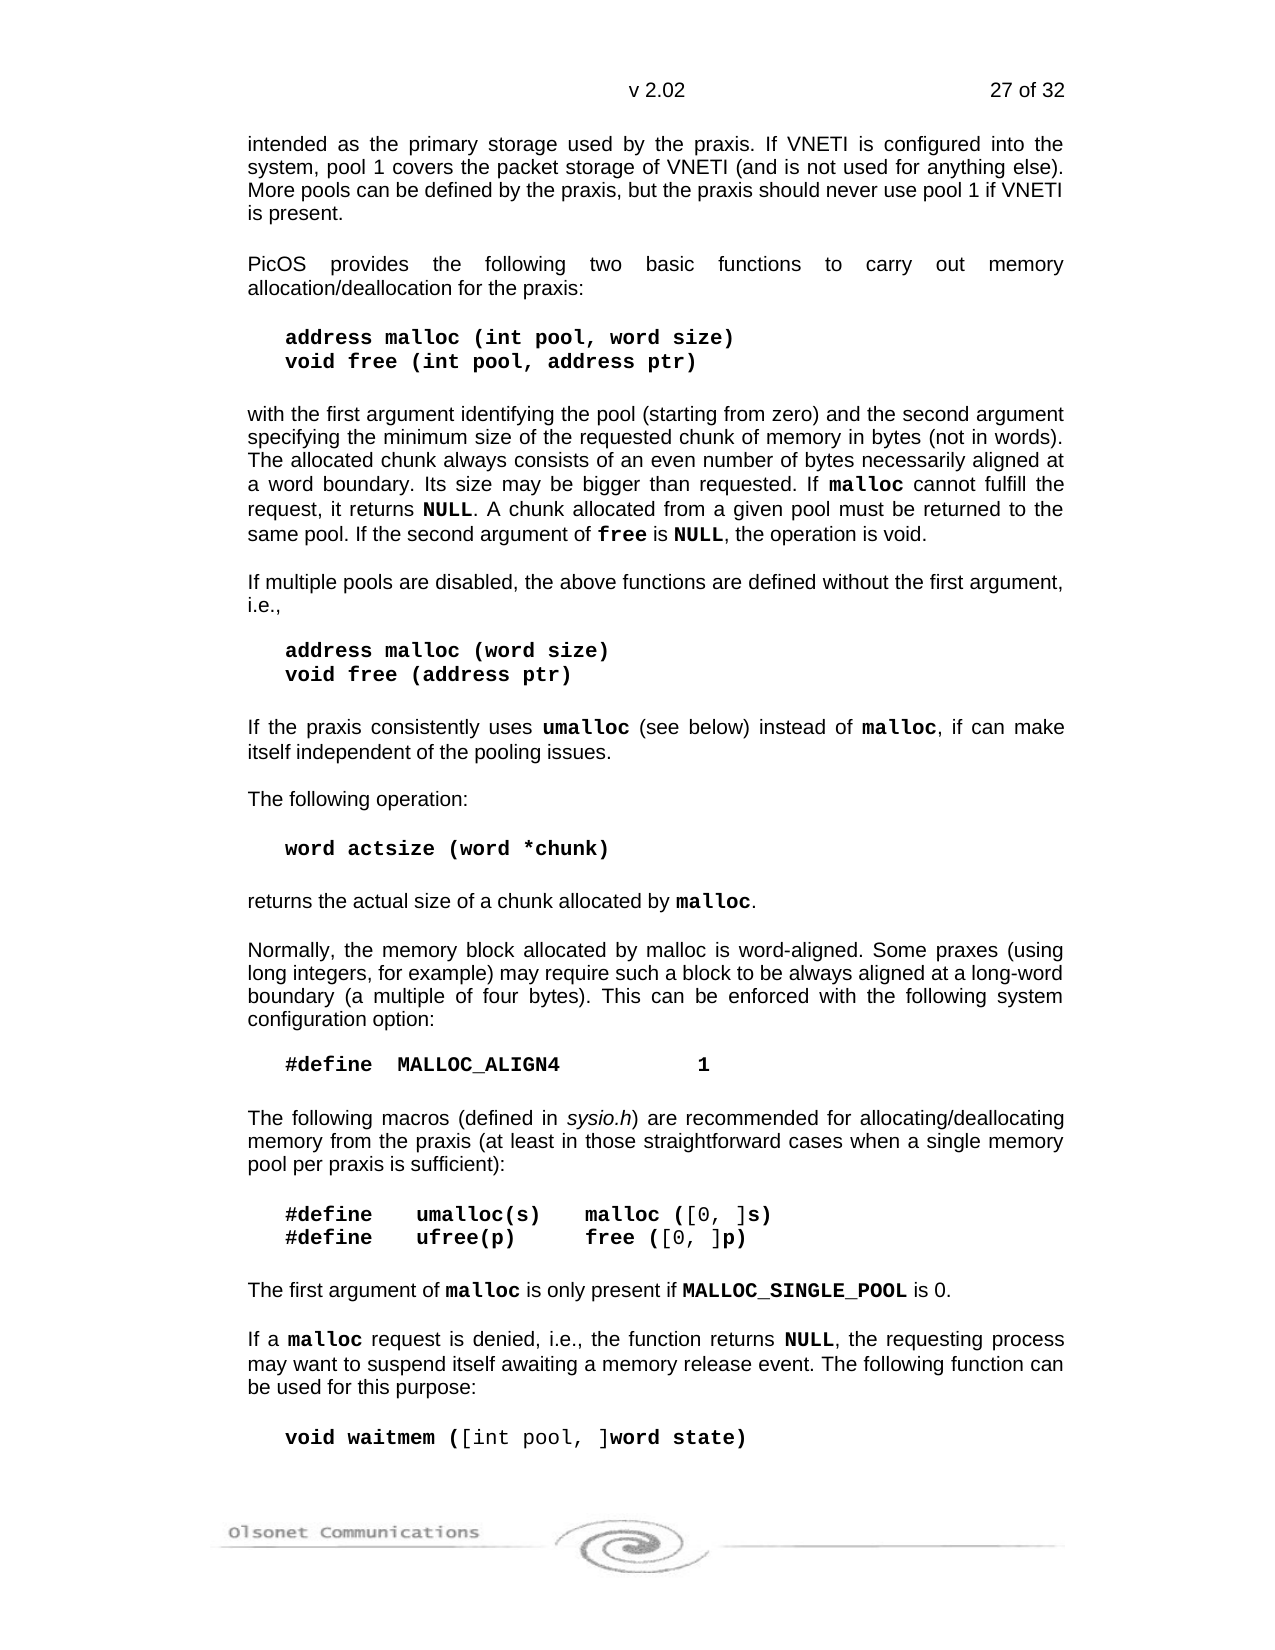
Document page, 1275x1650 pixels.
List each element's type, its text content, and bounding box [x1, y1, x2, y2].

text void free (int pool, address ptr) [210, 351, 1065, 375]
text The following operation: [247, 787, 1065, 811]
text returns the actual size of a chunk allocated by malloc. [247, 890, 1065, 915]
text void free (address ptr) [285, 664, 1065, 688]
text address malloc (word size) [285, 641, 1065, 664]
text with the first argument identifying the pool (starting from zero) and the second argument specifying the minimum size of the requested chunk of memory in bytes (not in words). The allocated chunk always consists of an even number of bytes necessarily aligned at a word boundary. Its size may be bigger than requested. If malloc cannot fulfill the request, it returns NULL. A chunk allocated from a given pool must be returned to the same pool. If the second argument of free is NULL, the operation is void. [247, 403, 1065, 548]
text The first argument of malloc is only present if MALLOC_SINGLE_POOL is 0. [247, 1279, 1065, 1304]
text If a malloc request is denied, i.e., the function returns NULL, the requesting process may want to suspend itself awaiting a memory release event. The following function can be used for this purpose: [247, 1327, 1065, 1399]
text The following macros (defined in sysio.h) are recommended for allocating/deallocating memory from the praxis (at least in those straightforward cases when a single memory pool per praxis is sufficient): [247, 1106, 1065, 1176]
text Normally, the memory block allocated by malloc is word-aligned. Some praxes (using long integers, for example) may require such a block to be always aligned at a long-word boundary (a multiple of four bytes). This can be enforced with the following system configuration option: [247, 938, 1065, 1031]
text If multiple pools are disabled, the above functions are defined without the first argument, i.e., [247, 571, 1065, 617]
text word actsize (word *chunk) [285, 838, 1065, 862]
text #define ufree(p) free ([0, ]p) [285, 1227, 1065, 1251]
text address malloc (int pool, word size) [285, 327, 1065, 351]
text If the praxis consistently uses umalloc (see below) instead of malloc, if can make itself independent of the pooling issues. [247, 716, 1065, 764]
text intended as the primary storage used by the praxis. If VNETI is configured into the system, pool 1 covers the packet storage of VNETI (and is not used for anything else). More pools can be defined by the praxis, but the praxis should never use pool 1 if VNETI is present. [247, 132, 1065, 225]
text void waitmem ([int pool, ]word state) [285, 1427, 1065, 1450]
text #define umalloc(s) malloc ([0, ]s) [285, 1204, 1065, 1227]
text PicOS provides the following two basic functions to carry out memory allocation/deallocation for the praxis: [247, 253, 1065, 299]
text #define MALLOC_ALIGN4 1 [247, 1054, 1065, 1078]
picture [210, 1504, 1065, 1596]
